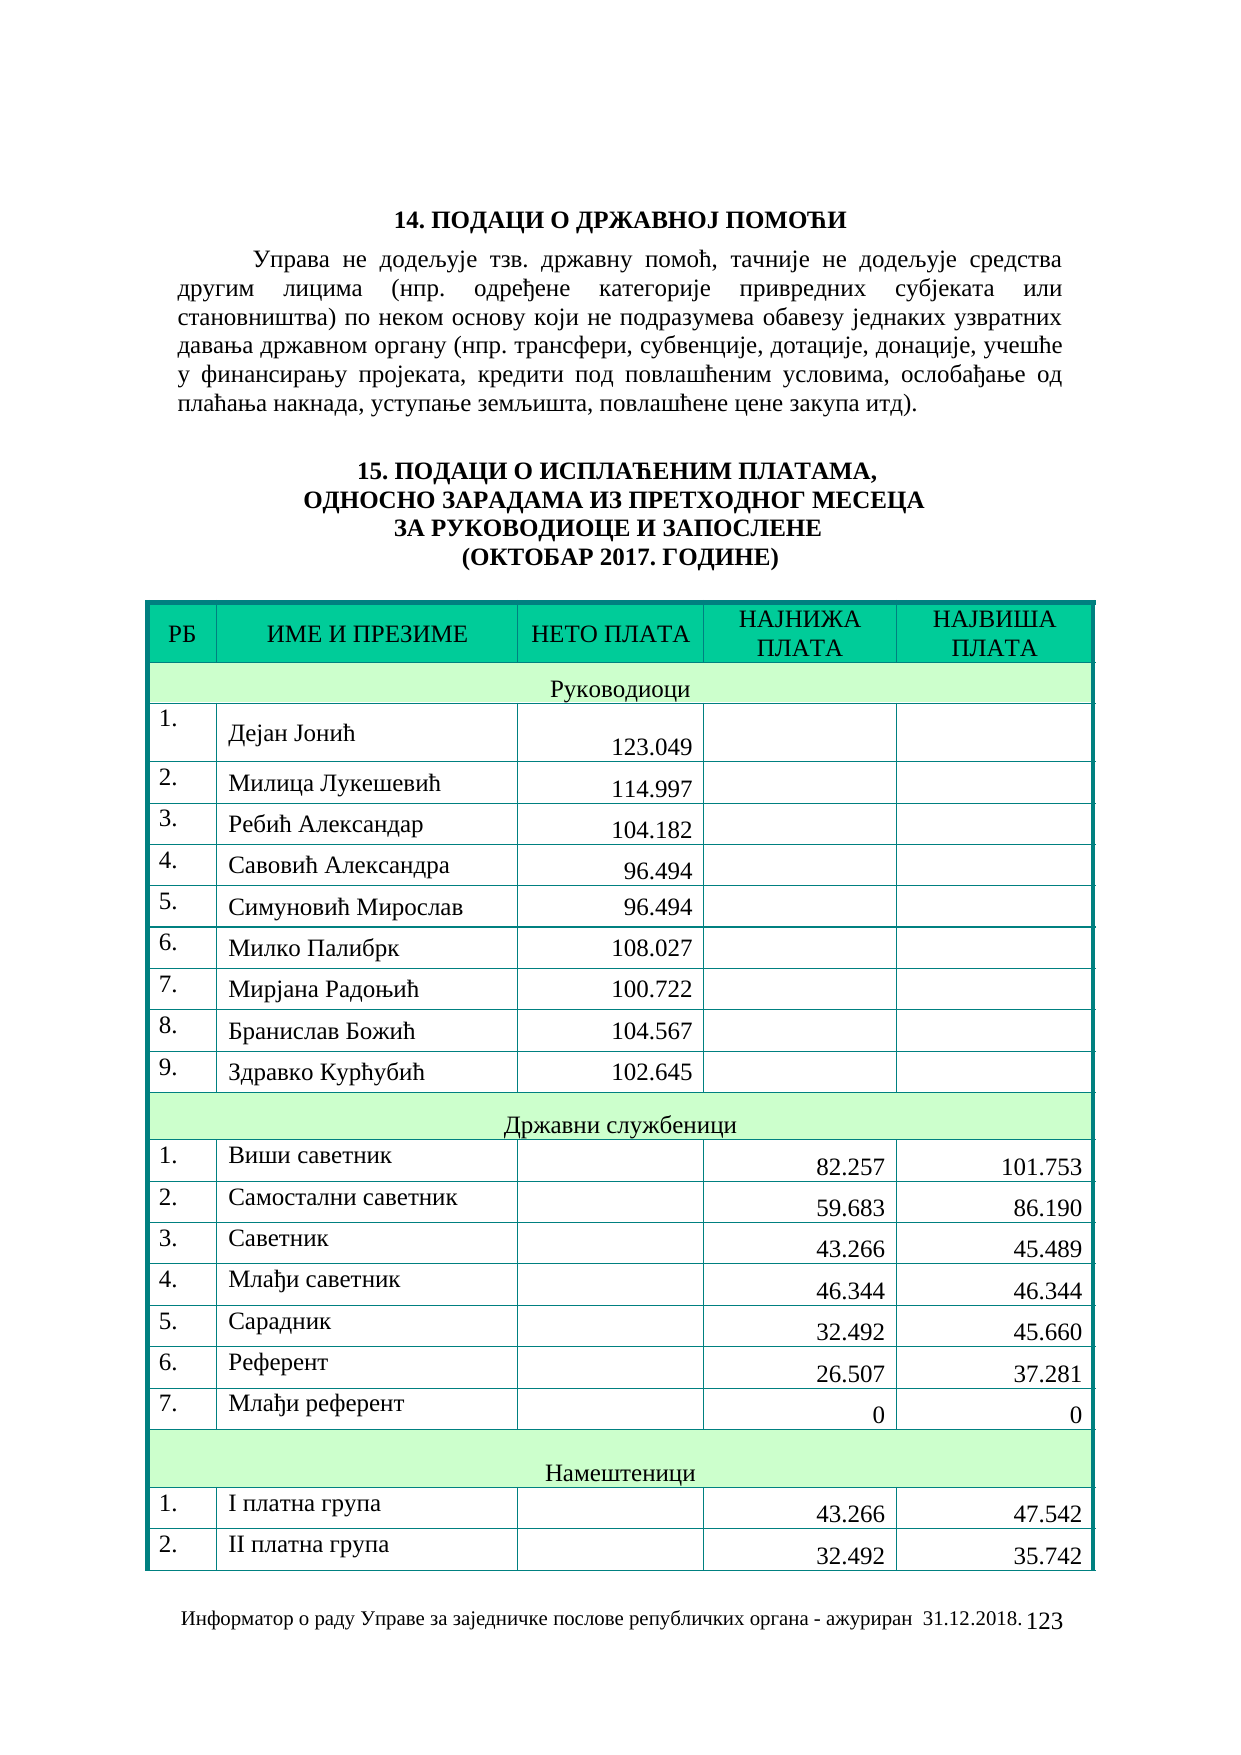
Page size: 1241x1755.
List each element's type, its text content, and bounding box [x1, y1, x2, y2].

text Управа не додељује тзв. државну помоћ, тачније не додељује средства другим лицима (нпр. одређене категорије привредних субјеката или становништва) по неком основу који не подразумева обавезу једнаких узвратних давања државном органу (нпр. трансфери, субвенције, дотације, донације, учешће у финансирању пројеката, кредити под повлашћеним условима, ослобађање од плаћања накнада, уступање земљишта, повлашћене цене закупа итд). [177, 244, 1063, 417]
table_cell 3. [150, 1223, 216, 1263]
table_cell 8. [150, 1010, 216, 1051]
table_header НАЈНИЖА ПЛАТА [704, 605, 896, 662]
table_cell Милица Лукешевић [217, 762, 517, 802]
table_cell [518, 1529, 703, 1569]
table_cell Самостални саветник [217, 1182, 517, 1222]
table_cell Виши саветник [217, 1140, 517, 1181]
table_cell 47.542 [897, 1488, 1091, 1528]
text ОДНОСНО ЗАРАДАМА ИЗ ПРЕТХОДНОГ МЕСЕЦА [177, 485, 1063, 513]
table_cell [897, 845, 1091, 885]
table_cell 100.722 [518, 969, 703, 1009]
table_cell [518, 1182, 703, 1222]
table_cell [704, 704, 896, 761]
table_cell 104.567 [518, 1010, 703, 1051]
table_cell Намештеници [150, 1430, 1091, 1487]
table_cell Млађи саветник [217, 1264, 517, 1305]
table_cell 108.027 [518, 928, 703, 968]
table_cell [518, 1347, 703, 1387]
table_cell [518, 1488, 703, 1528]
table_cell 2. [150, 762, 216, 802]
table_cell [704, 762, 896, 802]
table_cell Бранислав Божић [217, 1010, 517, 1051]
table_cell Државни службеници [150, 1093, 1091, 1139]
table_cell 59.683 [704, 1182, 896, 1222]
table_cell 43.266 [704, 1223, 896, 1263]
text ЗА РУКОВОДИОЦЕ И ЗАПОСЛЕНЕ [177, 513, 1063, 542]
table_cell 43.266 [704, 1488, 896, 1528]
table_cell 6. [150, 1347, 216, 1387]
table_header НАЈВИША ПЛАТА [897, 605, 1091, 662]
table_cell [897, 804, 1091, 844]
table_cell [897, 704, 1091, 761]
table_cell 114.997 [518, 762, 703, 802]
table_cell 101.753 [897, 1140, 1091, 1181]
table_header ИМЕ И ПРЕЗИМЕ [217, 605, 517, 662]
table_cell [897, 1052, 1091, 1092]
table_cell [704, 928, 896, 968]
table_cell 102.645 [518, 1052, 703, 1092]
table_cell [704, 886, 896, 926]
table_cell 2. [150, 1529, 216, 1569]
table_cell 96.494 [518, 886, 703, 926]
text 15. ПОДАЦИ О ИСПЛАЋЕНИМ ПЛАТАМА, [177, 456, 1063, 485]
table_cell 46.344 [897, 1264, 1091, 1305]
table_cell 45.489 [897, 1223, 1091, 1263]
table_cell I платна група [217, 1488, 517, 1528]
table_cell 9. [150, 1052, 216, 1092]
table_header РБ [150, 605, 216, 662]
table_cell 1. [150, 704, 216, 761]
table_cell [518, 1306, 703, 1346]
table_cell [518, 1389, 703, 1429]
table_cell 0 [897, 1389, 1091, 1429]
table_cell 82.257 [704, 1140, 896, 1181]
table_cell [518, 1223, 703, 1263]
table_cell [518, 1264, 703, 1305]
table_cell 35.742 [897, 1529, 1091, 1569]
table_cell 5. [150, 886, 216, 926]
table_cell 7. [150, 1389, 216, 1429]
table_cell Савовић Александра [217, 845, 517, 885]
table_header НЕТО ПЛАТА [518, 605, 703, 662]
table_cell Референт [217, 1347, 517, 1387]
table_cell 2. [150, 1182, 216, 1222]
table_cell 1. [150, 1488, 216, 1528]
table_cell 4. [150, 1264, 216, 1305]
table_cell 45.660 [897, 1306, 1091, 1346]
table_cell 123.049 [518, 704, 703, 761]
table_cell 26.507 [704, 1347, 896, 1387]
table_cell [704, 845, 896, 885]
table_cell [897, 928, 1091, 968]
table_cell [704, 1052, 896, 1092]
table_cell 104.182 [518, 804, 703, 844]
table_cell Руководиоци [150, 663, 1091, 702]
table_cell 96.494 [518, 845, 703, 885]
table_cell [897, 1010, 1091, 1051]
table_cell Млађи референт [217, 1389, 517, 1429]
table_cell [704, 1010, 896, 1051]
table_cell Сарадник [217, 1306, 517, 1346]
table_cell Милко Палибрк [217, 928, 517, 968]
table_cell [704, 969, 896, 1009]
table_cell 5. [150, 1306, 216, 1346]
table_cell 32.492 [704, 1529, 896, 1569]
table_cell Симуновић Мирослав [217, 886, 517, 926]
table_cell [897, 886, 1091, 926]
table_cell II платна група [217, 1529, 517, 1569]
table_cell Дејан Јонић [217, 704, 517, 761]
table_cell 86.190 [897, 1182, 1091, 1222]
table_cell 6. [150, 928, 216, 968]
table_cell 3. [150, 804, 216, 844]
text 14. ПОДАЦИ О ДРЖАВНОЈ ПОМОЋИ [177, 205, 1063, 234]
table_cell 0 [704, 1389, 896, 1429]
table_cell [518, 1140, 703, 1181]
table_cell [897, 969, 1091, 1009]
table_cell Ребић Александар [217, 804, 517, 844]
table_cell 32.492 [704, 1306, 896, 1346]
table_cell [704, 804, 896, 844]
table_cell 46.344 [704, 1264, 896, 1305]
table_cell Саветник [217, 1223, 517, 1263]
table_cell Здравко Курћубић [217, 1052, 517, 1092]
table_cell [897, 762, 1091, 802]
table_cell 4. [150, 845, 216, 885]
table_cell 7. [150, 969, 216, 1009]
text (ОКТОБАР 2017. ГОДИНЕ) [177, 542, 1063, 571]
table_cell 37.281 [897, 1347, 1091, 1387]
table_cell 1. [150, 1140, 216, 1181]
table_cell Мирјана Радоњић [217, 969, 517, 1009]
